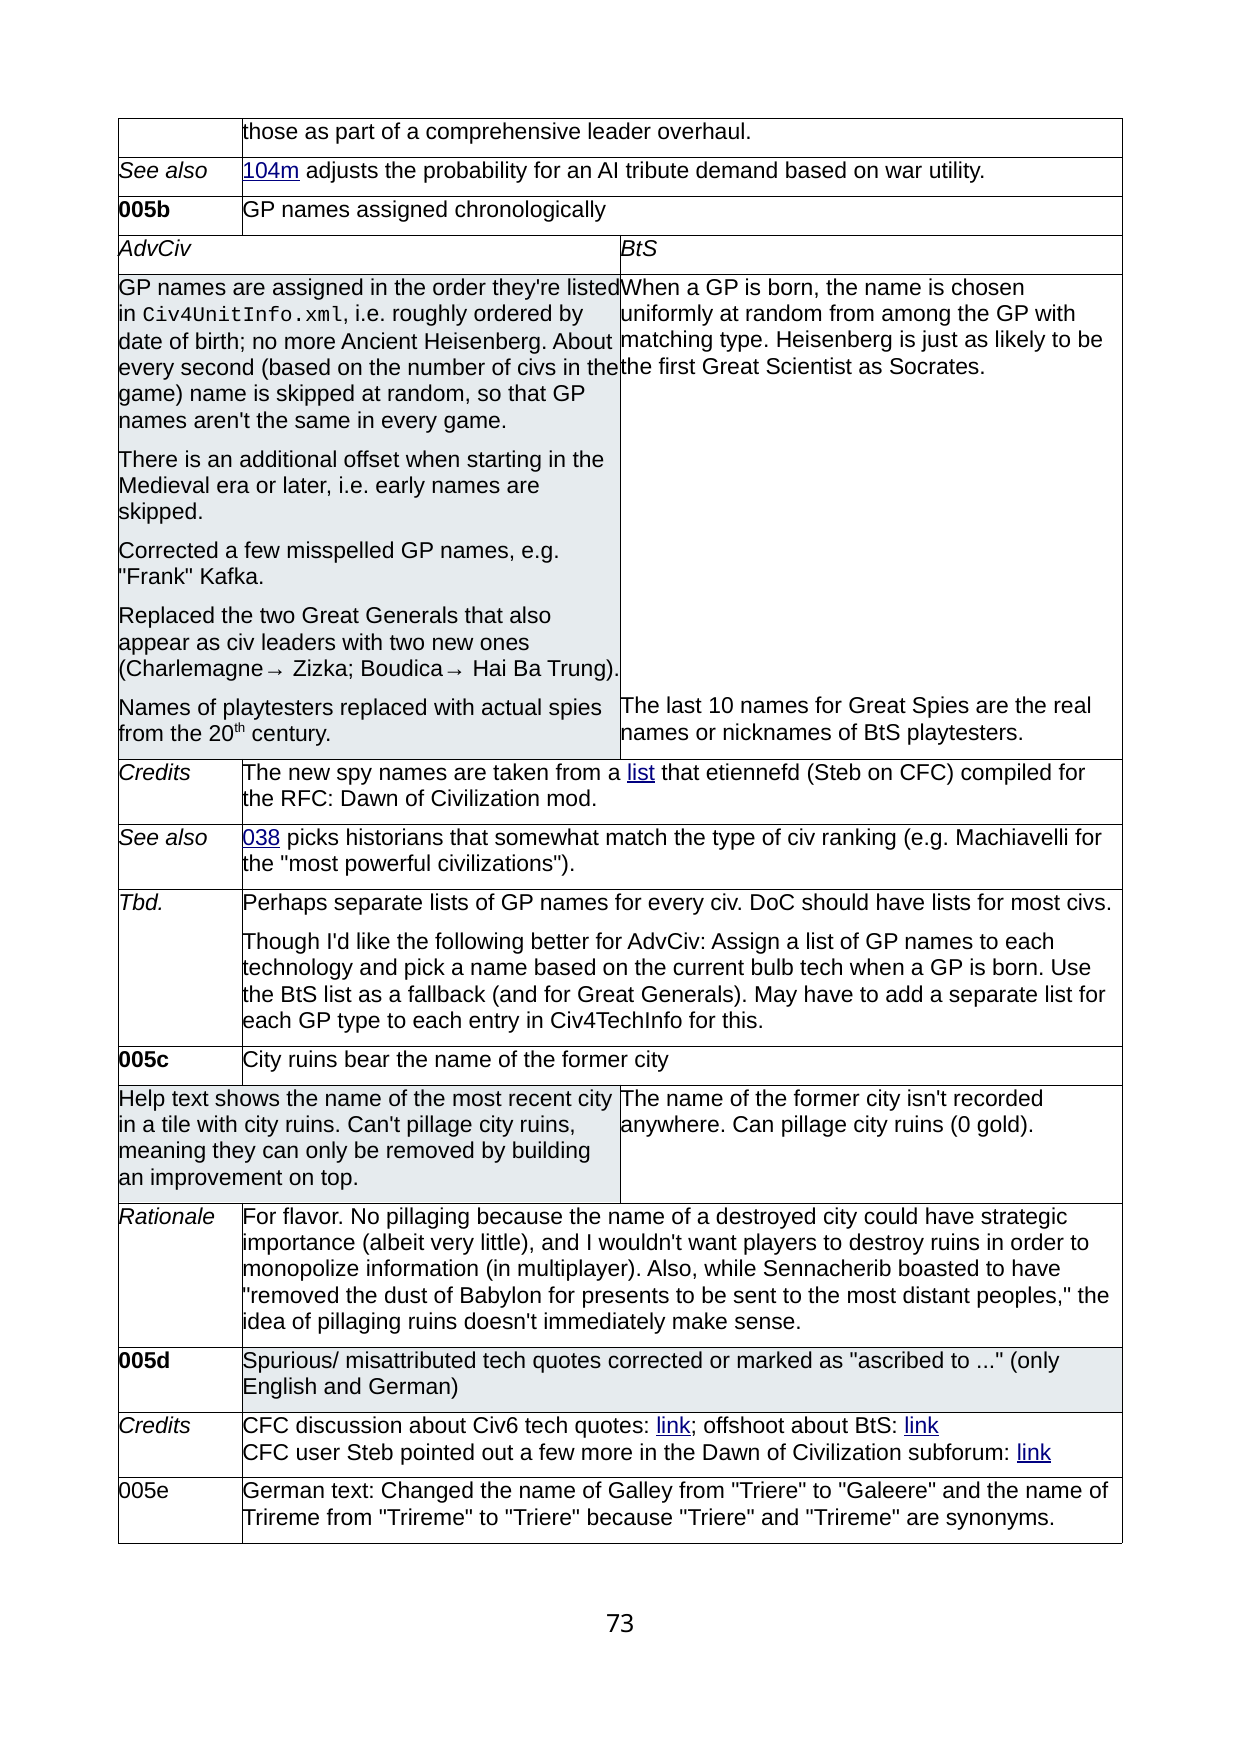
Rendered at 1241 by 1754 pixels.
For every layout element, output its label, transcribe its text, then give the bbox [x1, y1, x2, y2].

table_cell Credits [119, 1413, 242, 1477]
table_cell 005b [119, 197, 242, 235]
table_cell Perhaps separate lists of GP names for every civ. DoC should have lists for most civs. Though I'd like the following better for AdvCiv: Assign a list of GP names to each technology and pick a name based on the current bulb tech when a GP is born. Use the BtS list as a fallback (and for Great Generals). May have to add a separate list for each GP type to each entry in Civ4TechInfo for this. [243, 890, 1122, 1046]
table_cell GP names are assigned in the order they're listed in Civ4UnitInfo.xml, i.e. roughly ordered by date of birth; no more Ancient Heisenberg. About every second (based on the number of civs in the game) name is skipped at random, so that GP names aren't the same in every game. There is an additional offset when starting in the Medieval era or later, i.e. early names are skipped. Corrected a few misspelled GP names, e.g. "Frank" Kafka. Replaced the two Great Generals that also appear as civ leaders with two new ones (Charlemagne→ Zizka; Boudica→ Hai Ba Trung). Names of playtesters replaced with actual spies from the 20th century. [119, 275, 620, 759]
table_cell See also [119, 825, 242, 889]
table_cell See also [119, 158, 242, 196]
table_cell 005c [119, 1047, 242, 1084]
table_cell German text: Changed the name of Galley from "Triere" to "Galeere" and the name of Trireme from "Trireme" to "Triere" because "Triere" and "Trireme" are synonyms. [243, 1478, 1122, 1542]
table_cell 104m adjusts the probability for an AI tribute demand based on war utility. [243, 158, 1122, 196]
table_cell The new spy names are taken from a list that etiennefd (Steb on CFC) compiled for the RFC: Dawn of Civilization mod. [243, 760, 1122, 824]
table_cell When a GP is born, the name is chosen uniformly at random from among the GP with matching type. Heisenberg is just as likely to be the first Great Scientist as Socrates. The last 10 names for Great Spies are the real names or nicknames of BtS playtesters. [621, 275, 1122, 759]
table_cell those as part of a comprehensive leader overhaul. [243, 119, 1122, 157]
table_cell Credits [119, 760, 242, 824]
table_cell 005d [119, 1348, 242, 1412]
table_cell GP names assigned chronologically [243, 197, 1122, 235]
table_cell Help text shows the name of the most recent city in a tile with city ruins. Can't pillage city ruins, meaning they can only be removed by building an improvement on top. [119, 1086, 620, 1202]
table_cell BtS [621, 236, 1122, 273]
table_cell CFC discussion about Civ6 tech quotes: link; offshoot about BtS: link CFC user Steb pointed out a few more in the Dawn of Civilization subforum: link [243, 1413, 1122, 1477]
table_cell City ruins bear the name of the former city [243, 1047, 1122, 1084]
table_cell For flavor. No pillaging because the name of a destroyed city could have strategic importance (albeit very little), and I wouldn't want players to destroy ruins in order to monopolize information (in multiplayer). Also, while Sennacherib boasted to have "removed the dust of Babylon for presents to be sent to the most distant peoples," the idea of pillaging ruins doesn't immediately make sense. [243, 1204, 1122, 1347]
table_cell 005e [119, 1478, 242, 1542]
table_cell AdvCiv [119, 236, 620, 273]
table_cell Spurious/ misattributed tech quotes corrected or marked as "ascribed to ..." (only English and German) [243, 1348, 1122, 1412]
table_cell Rationale [119, 1204, 242, 1347]
table_cell The name of the former city isn't recorded anywhere. Can pillage city ruins (0 gold). [621, 1086, 1122, 1202]
table_cell 038 picks historians that somewhat match the type of civ ranking (e.g. Machiavelli for the "most powerful civilizations"). [243, 825, 1122, 889]
table_cell Tbd. [119, 890, 242, 1046]
table_cell [119, 119, 242, 157]
